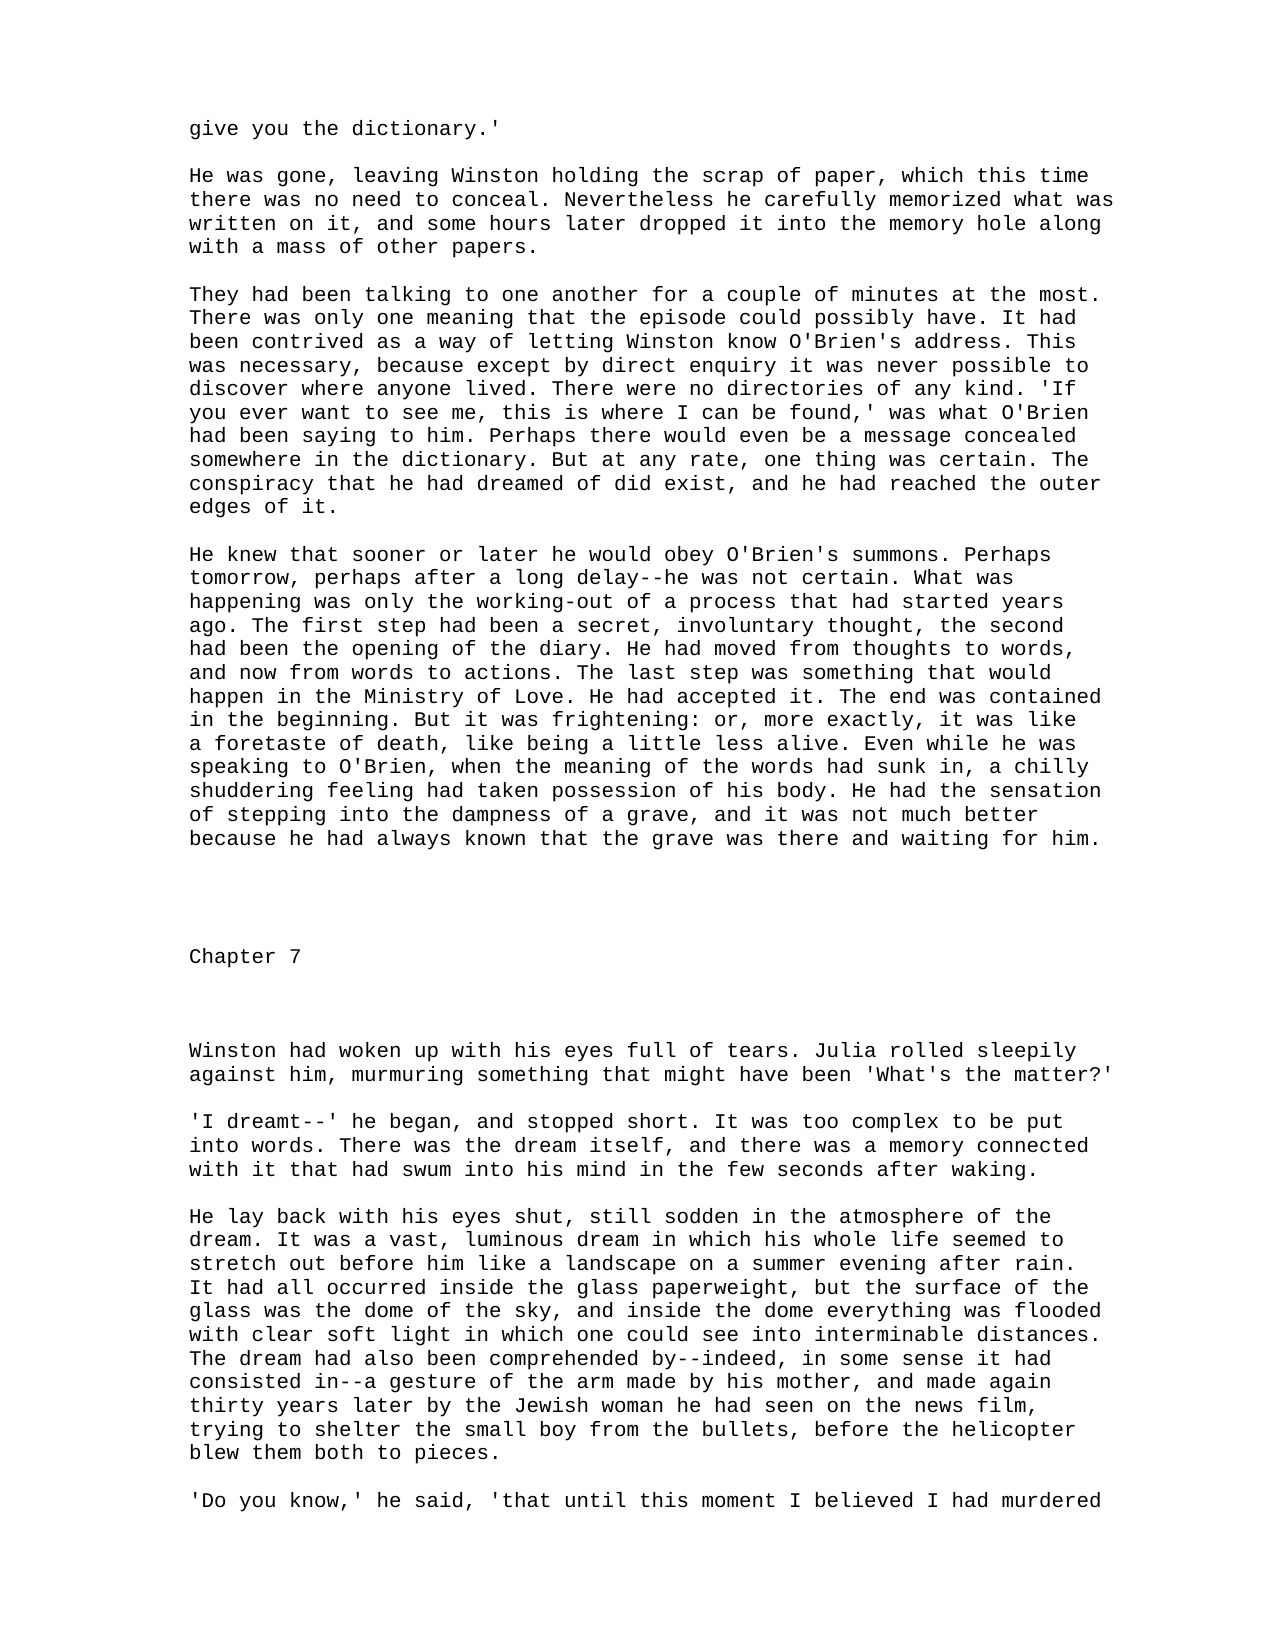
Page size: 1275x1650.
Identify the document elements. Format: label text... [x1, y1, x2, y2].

text into words. There was the dream itself, and there was a memory connected [189, 1135, 1185, 1158]
text trying to shelter the small boy from the bullets, before the helicopter [189, 1419, 1185, 1442]
text happen in the Ministry of Love. He had accepted it. The end was contained [189, 686, 1185, 709]
text ago. The first step had been a secret, involuntary thought, the second [189, 615, 1185, 638]
text had been saying to him. Perhaps there would even be a message concealed [189, 426, 1185, 449]
text with a mass of other papers. They had been talking to one another for a couple of minutes at the most. [189, 236, 1185, 307]
text with clear soft light in which one could see into interminable distances. [189, 1324, 1185, 1348]
text you ever want to see me, this is where I can be found,' was what O'Brien [189, 402, 1185, 426]
text had been the opening of the diary. He had moved from thoughts to words, [189, 638, 1185, 662]
text somewhere in the dictionary. But at any rate, one thing was certain. The [189, 449, 1185, 473]
text It had all occurred inside the glass paperweight, but the surface of the [189, 1277, 1185, 1300]
text a foretaste of death, like being a little less alive. Even while he was [189, 733, 1185, 757]
text dream. It was a vast, luminous dream in which his whole life seemed to [189, 1229, 1185, 1253]
text blew them both to pieces. 'Do you know,' he said, 'that until this moment I believed I had murdered [189, 1442, 1185, 1513]
text tomorrow, perhaps after a long delay--he was not certain. What was [189, 567, 1185, 591]
text consisted in--a gesture of the arm made by his mother, and made again [189, 1371, 1185, 1395]
text glass was the dome of the sky, and inside the dome everything was flooded [189, 1300, 1185, 1324]
text against him, murmuring something that might have been 'What's the matter?' 'I dreamt--' he began, and stopped short. It was too complex to be put [189, 1064, 1185, 1135]
text conspiracy that he had dreamed of did exist, and he had reached the outer [189, 473, 1185, 496]
text with it that had swum into his mind in the few seconds after waking. He lay back with his eyes shut, still sodden in the atmosphere of the [189, 1158, 1185, 1229]
text of stepping into the dampness of a grave, and it was not much better [189, 804, 1185, 827]
text was necessary, because except by direct enquiry it was never possible to [189, 354, 1185, 378]
text there was no need to conceal. Nevertheless he carefully memorized what was [189, 189, 1185, 213]
text in the beginning. But it was frightening: or, more exactly, it was like [189, 709, 1185, 733]
text There was only one meaning that the episode could possibly have. It had [189, 307, 1185, 331]
text happening was only the working-out of a process that had started years [189, 591, 1185, 615]
text thirty years later by the Jewish woman he had seen on the news film, [189, 1395, 1185, 1419]
text The dream had also been comprehended by--indeed, in some sense it had [189, 1348, 1185, 1371]
text edges of it. He knew that sooner or later he would obey O'Brien's summons. Perhaps [189, 496, 1185, 567]
text shuddering feeling had taken possession of his body. He had the sensation [189, 780, 1185, 804]
text give you the dictionary.' He was gone, leaving Winston holding the scrap of paper, which this time [189, 118, 1185, 189]
text because he had always known that the grave was there and waiting for him. Chapter 7 Winston had woken up with his eyes full of tears. Julia rolled sleepily [189, 827, 1185, 1064]
text stretch out before him like a landscape on a summer evening after rain. [189, 1253, 1185, 1277]
text written on it, and some hours later dropped it into the memory hole along [189, 213, 1185, 236]
text speaking to O'Brien, when the meaning of the words had sunk in, a chilly [189, 757, 1185, 780]
text and now from words to actions. The last step was something that would [189, 662, 1185, 686]
text discover where anyone lived. There were no directories of any kind. 'If [189, 378, 1185, 402]
text been contrived as a way of letting Winston know O'Brien's address. This [189, 331, 1185, 354]
